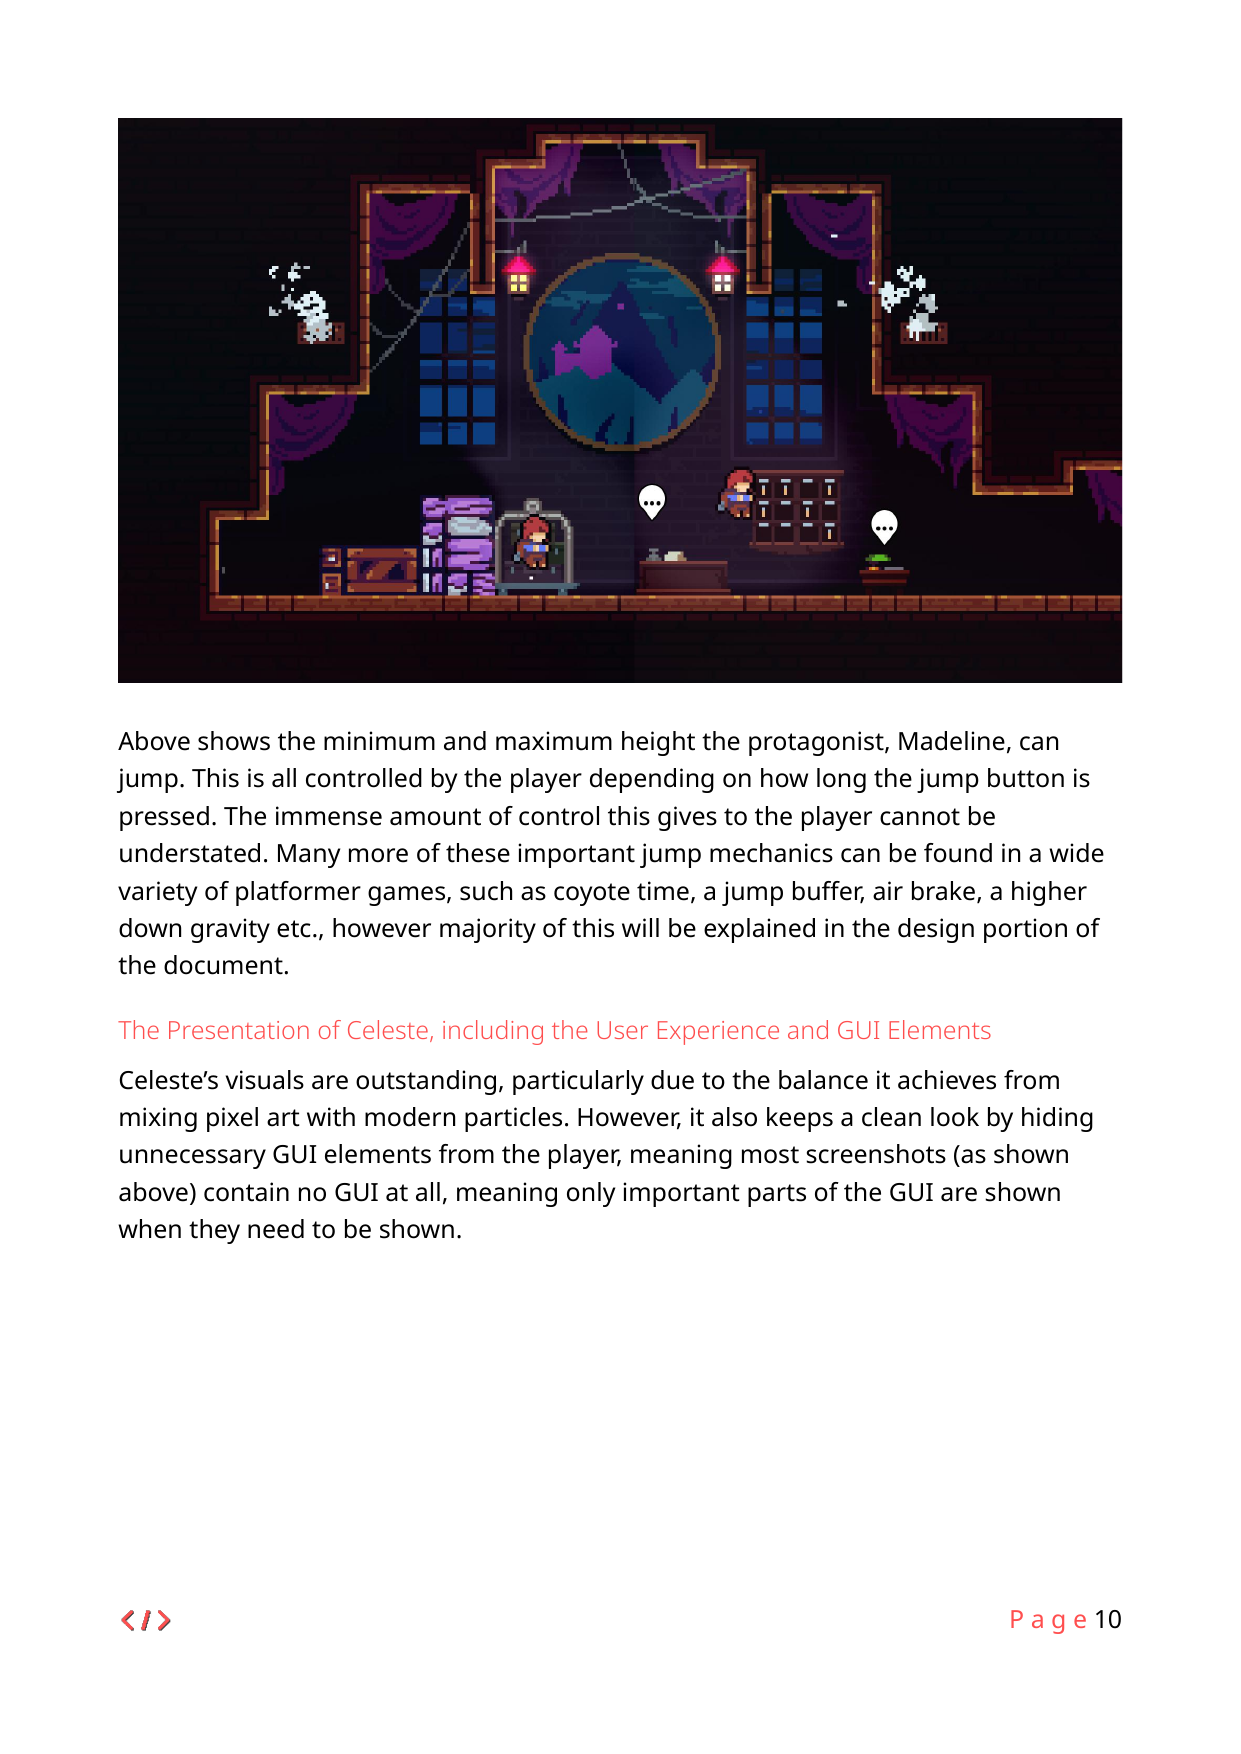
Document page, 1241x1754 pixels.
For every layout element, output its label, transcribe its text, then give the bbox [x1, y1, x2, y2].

picture [116, 1591, 175, 1649]
subtitle The Presentation of Celeste, including the User Experience and GUI Elements [118, 1012, 1122, 1046]
picture [118, 118, 1123, 683]
text Celeste’s visuals are outstanding, particularly due to the balance it achieves from mixing pixel art with modern particles. However, it also keeps a clean look by hiding unnecessary GUI elements from the player, meaning most screenshots (as shown above) contain no GUI at all, meaning only important parts of the GUI are shown when they need to be shown. [118, 1062, 1122, 1246]
text Above shows the minimum and maximum height the protagonist, Madeline, can jump. This is all controlled by the player depending on how long the jump button is pressed. The immense amount of control this gives to the player cannot be understated. Many more of these important jump mechanics can be found in a wide variety of platformer games, such as coyote time, a jump buffer, air brake, a higher down gravity etc., however majority of this will be explained in the design portion of the document. [118, 683, 1122, 982]
